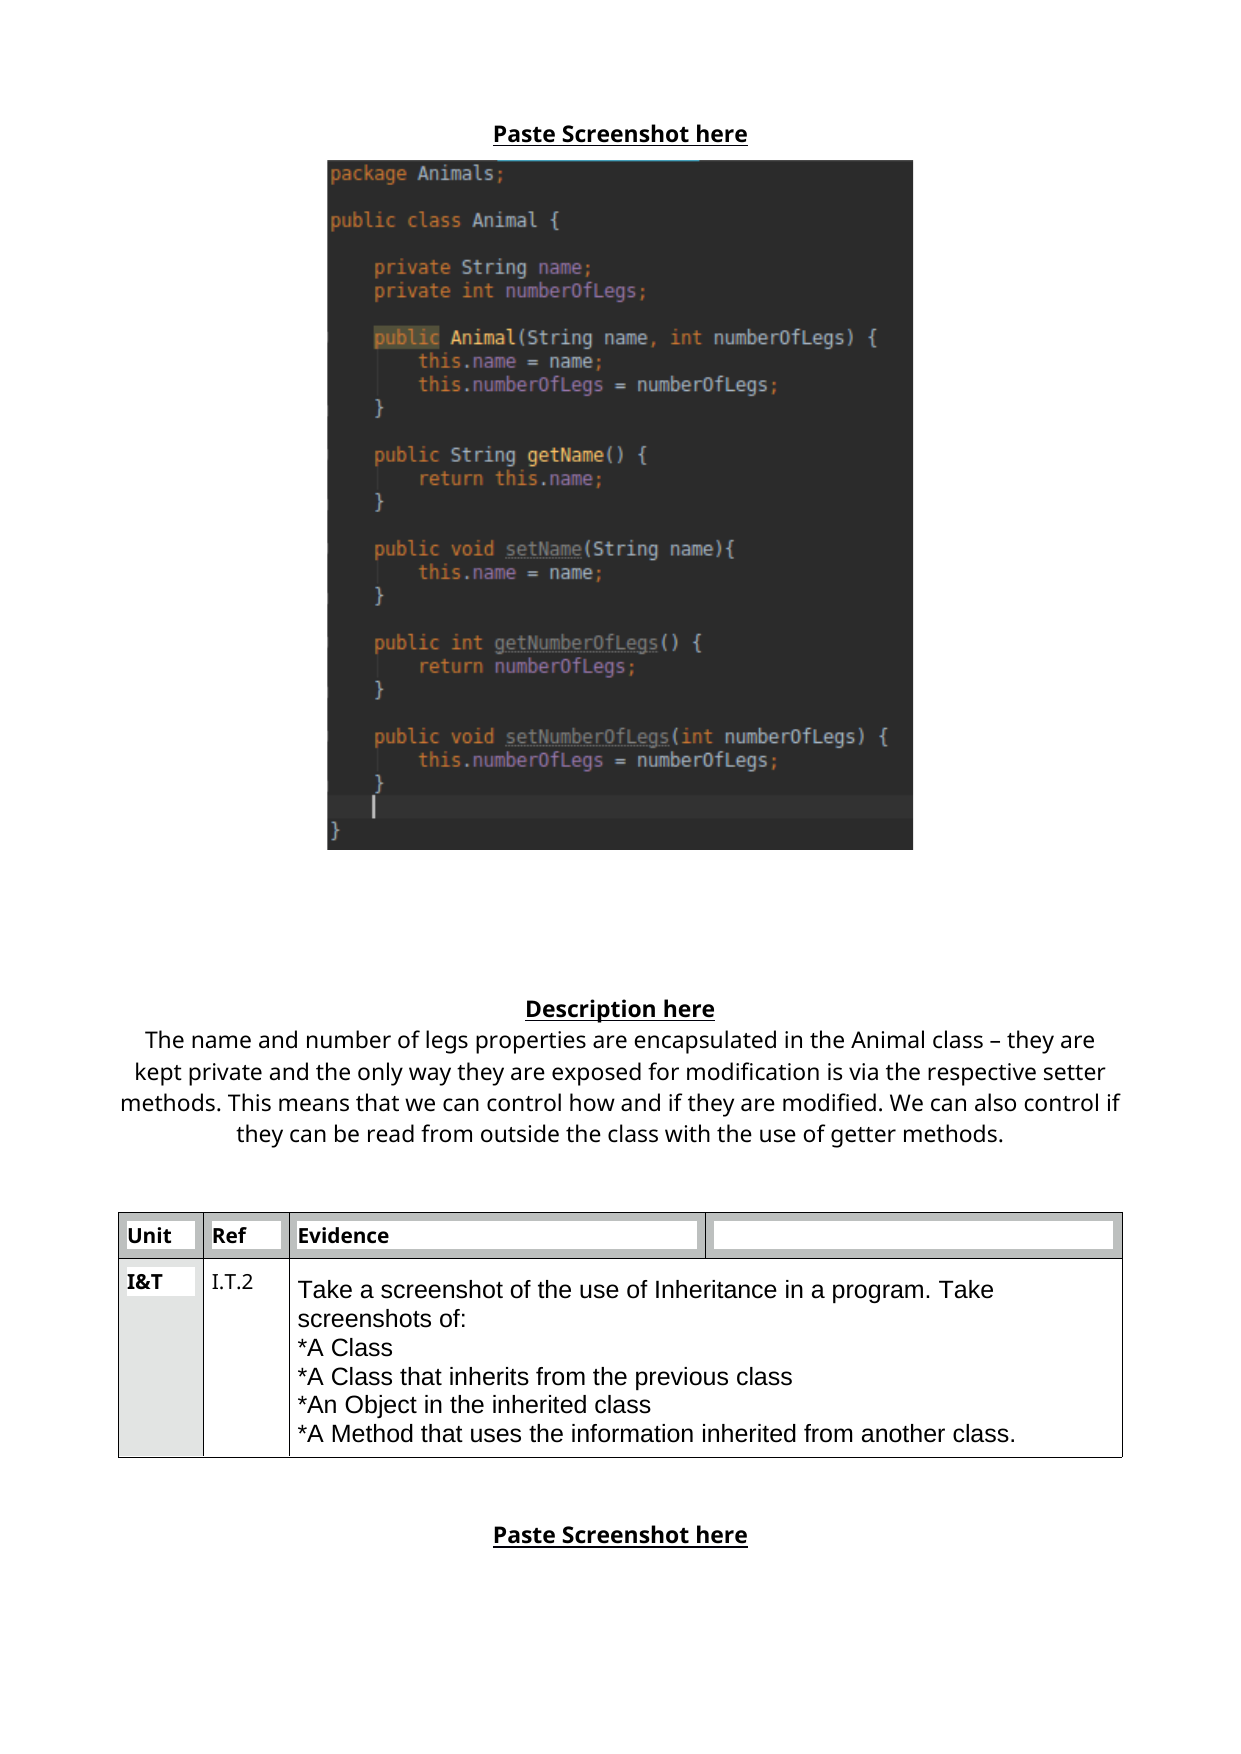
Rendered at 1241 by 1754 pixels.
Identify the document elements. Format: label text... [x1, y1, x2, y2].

text Paste Screenshot here [118, 1519, 1122, 1551]
table_header Unit [119, 1213, 203, 1258]
text Paste Screenshot here [118, 118, 1122, 149]
table_cell Take a screenshot of the use of Inheritance in a program. Take screenshots of: *A Class *A Class that inherits from the previous class *An Object in the inherited class *A Method that uses the information inherited from another class. [290, 1259, 1122, 1456]
table_header Evidence [290, 1213, 705, 1258]
text The name and number of legs properties are encapsulated in the Animal class – they are kept private and the only way they are exposed for modification is via the respective setter methods. This means that we can control how and if they are modified. We can also control if they can be read from outside the class with the use of getter methods. [118, 1024, 1122, 1149]
table_cell I.T.2 [204, 1259, 289, 1456]
text Description here [118, 993, 1122, 1024]
table_cell I&T [119, 1259, 203, 1456]
picture [327, 160, 914, 850]
table_header [706, 1213, 1122, 1258]
table_header Ref [204, 1213, 289, 1258]
